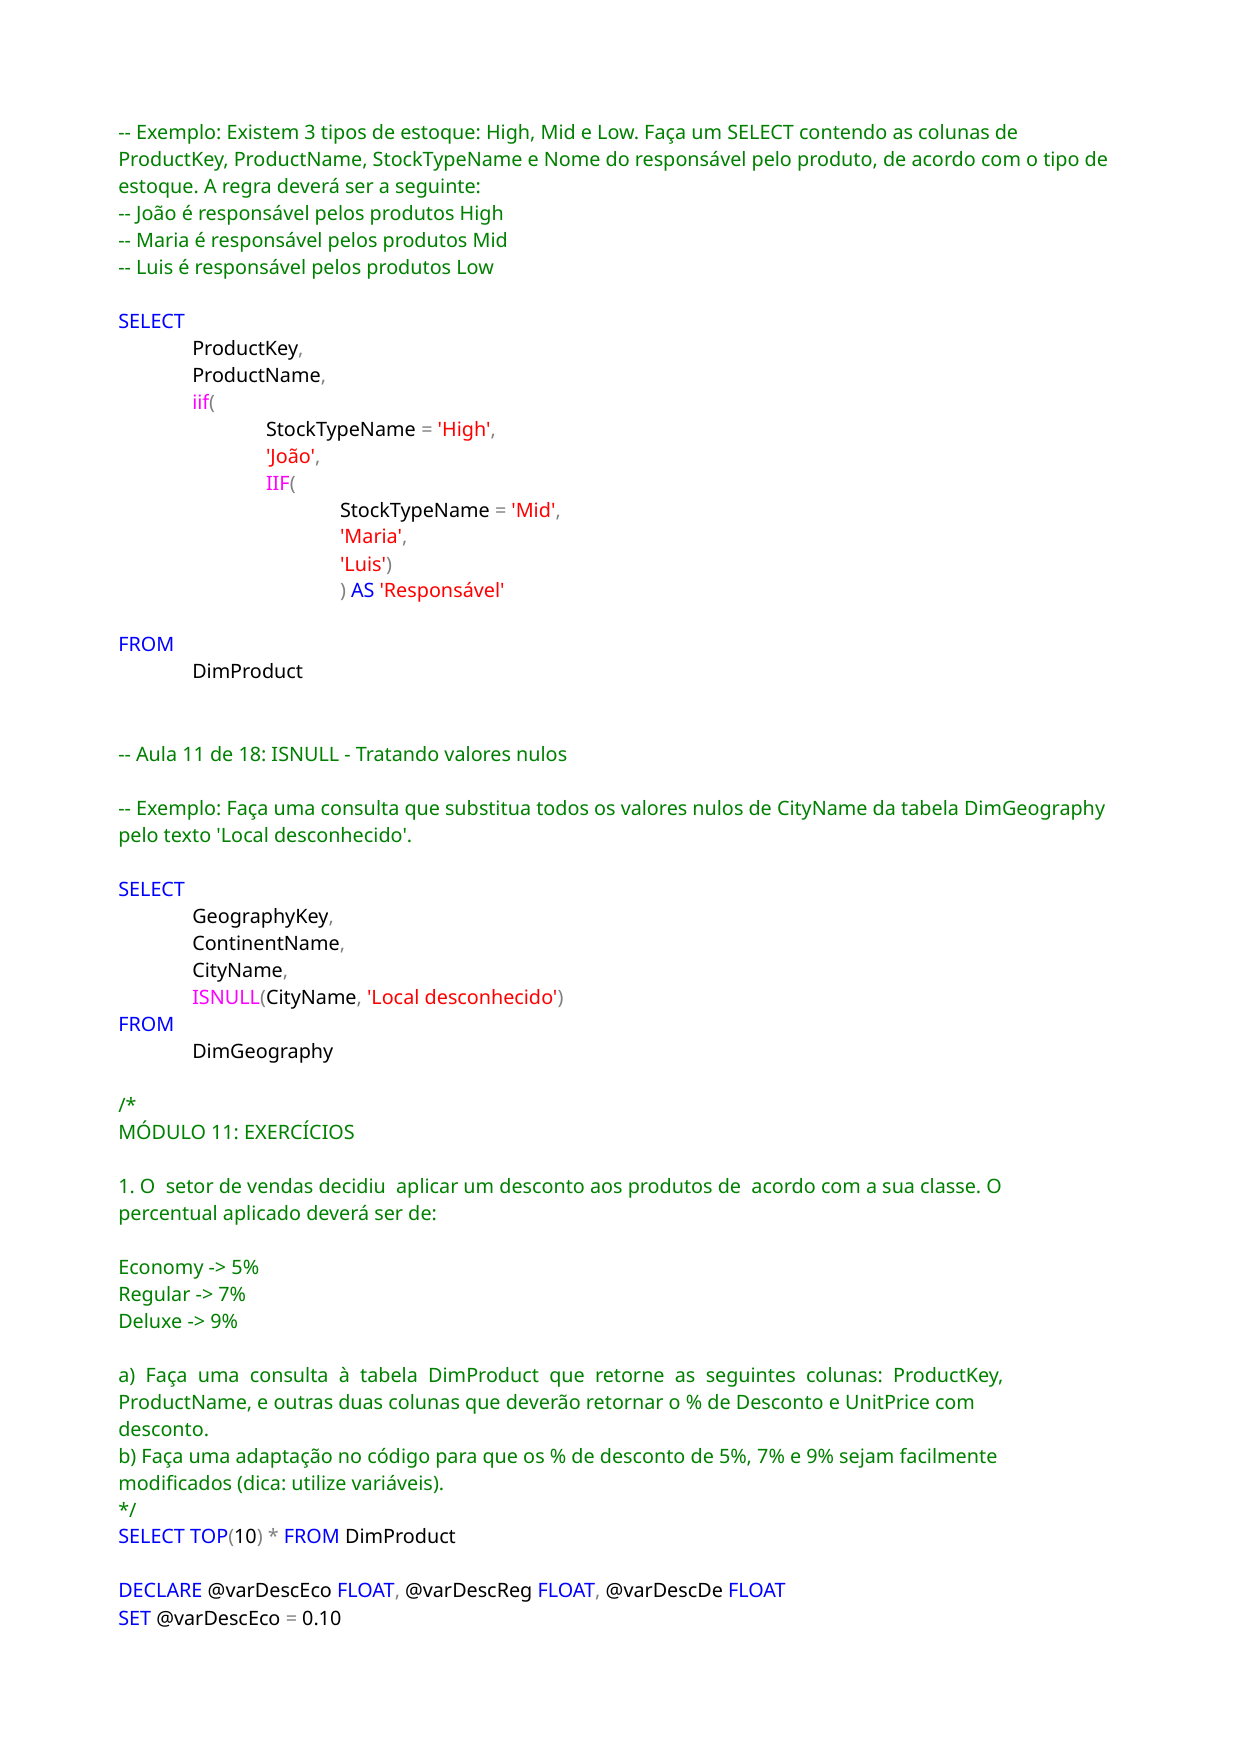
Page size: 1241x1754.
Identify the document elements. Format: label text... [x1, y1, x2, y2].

text iif( [118, 388, 1122, 415]
text SET @varDescEco = 0.10 [118, 1604, 1122, 1631]
text -- Exemplo: Existem 3 tipos de estoque: High, Mid e Low. Faça um SELECT contendo as colunas de ProductKey, ProductName, StockTypeName e Nome do responsável pelo produto, de acordo com o tipo de estoque. A regra deverá ser a seguinte: [118, 118, 1122, 199]
text FROM [118, 1010, 1122, 1037]
text Regular -> 7% [118, 1280, 1122, 1307]
text DimGeography [118, 1037, 1122, 1064]
text CityName, [118, 956, 1122, 983]
text DimProduct [118, 658, 1122, 685]
text SELECT TOP(10) * FROM DimProduct [118, 1523, 1122, 1550]
text 1. O setor de vendas decidiu aplicar um desconto aos produtos de acordo com a sua classe. O [118, 1172, 1122, 1199]
text MÓDULO 11: EXERCÍCIOS [118, 1118, 1122, 1145]
text ProductName, [118, 361, 1122, 388]
text -- Maria é responsável pelos produtos Mid [118, 226, 1122, 253]
text b) Faça uma adaptação no código para que os % de desconto de 5%, 7% e 9% sejam facilmente [118, 1442, 1122, 1469]
text 'Maria', [118, 523, 1122, 550]
text IIF( [118, 469, 1122, 496]
text 'Luis') [118, 550, 1122, 577]
text a) Faça uma consulta à tabela DimProduct que retorne as seguintes colunas: ProductKey, [118, 1361, 1122, 1388]
text -- Exemplo: Faça uma consulta que substitua todos os valores nulos de CityName da tabela DimGeography pelo texto 'Local desconhecido'. [118, 794, 1122, 848]
text ProductName, e outras duas colunas que deverão retornar o % de Desconto e UnitPrice com [118, 1388, 1122, 1415]
text -- Luis é responsável pelos produtos Low [118, 253, 1122, 280]
text StockTypeName = 'Mid', [118, 496, 1122, 523]
text percentual aplicado deverá ser de: [118, 1199, 1122, 1226]
text GeographyKey, [118, 902, 1122, 929]
text ContinentName, [118, 929, 1122, 956]
text SELECT [118, 307, 1122, 334]
text StockTypeName = 'High', [118, 415, 1122, 442]
text ProductKey, [118, 334, 1122, 361]
text */ [118, 1496, 1122, 1523]
text Deluxe -> 9% [118, 1307, 1122, 1334]
text SELECT [118, 875, 1122, 902]
text desconto. [118, 1415, 1122, 1442]
text FROM [118, 631, 1122, 658]
text modificados (dica: utilize variáveis). [118, 1469, 1122, 1496]
text DECLARE @varDescEco FLOAT, @varDescReg FLOAT, @varDescDe FLOAT [118, 1577, 1122, 1604]
text Economy -> 5% [118, 1253, 1122, 1280]
text /* [118, 1091, 1122, 1118]
text ) AS 'Responsável' [118, 577, 1122, 604]
text ISNULL(CityName, 'Local desconhecido') [118, 983, 1122, 1010]
text -- Aula 11 de 18: ISNULL - Tratando valores nulos [118, 740, 1122, 767]
text 'João', [118, 442, 1122, 469]
text -- João é responsável pelos produtos High [118, 199, 1122, 226]
